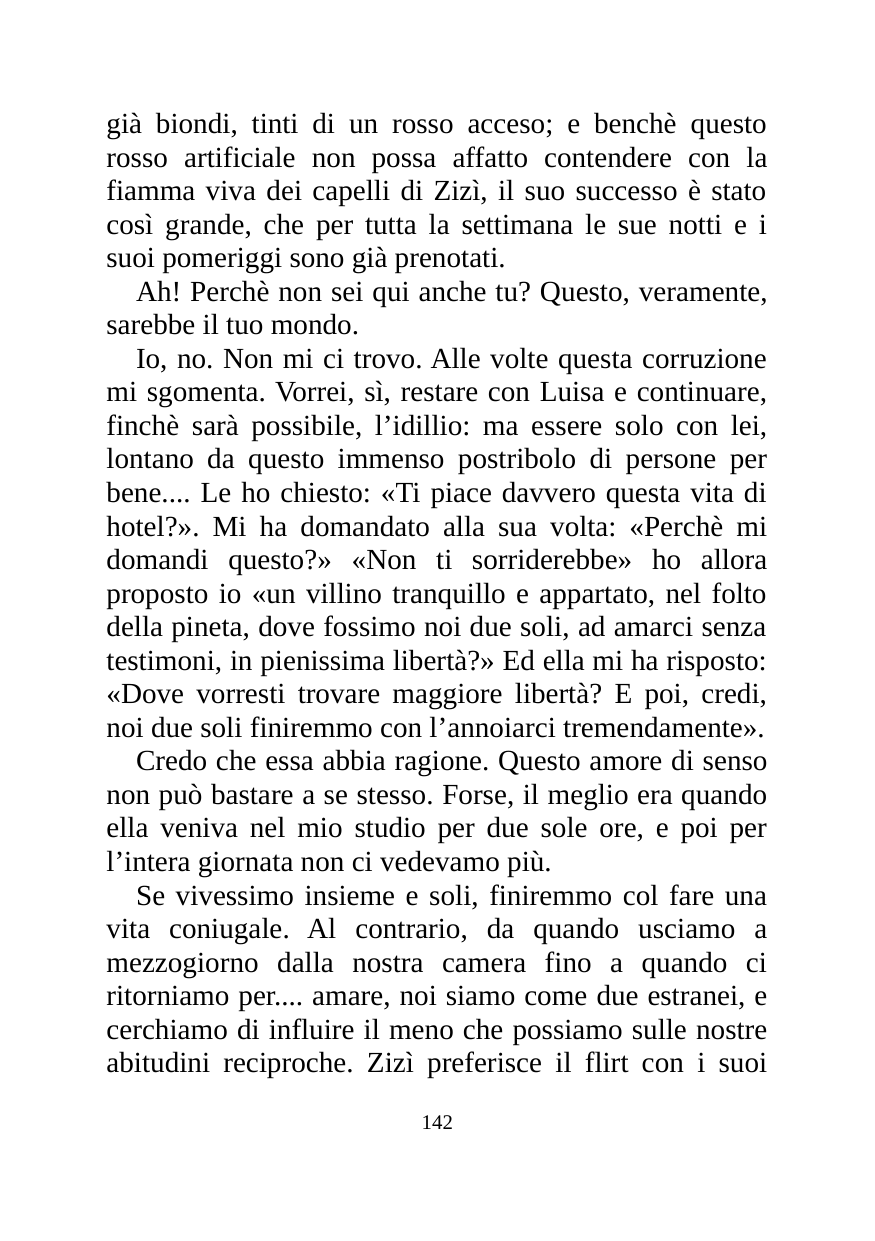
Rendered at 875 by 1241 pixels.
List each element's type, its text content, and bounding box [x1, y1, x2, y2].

text Se vivessimo insieme e soli, finiremmo col fare una vita coniugale. Al contrario, da quando usciamo a mezzogiorno dalla nostra camera fino a quando ci ritorniamo per.... amare, noi siamo come due estranei, e cerchiamo di influire il meno che possiamo sulle nostre abitudini reciproche. Zizì preferisce il flirt con i suoi [106, 878, 768, 1079]
text Ah! Perchè non sei qui anche tu? Questo, veramente, sarebbe il tuo mondo. [106, 274, 768, 341]
text già biondi, tinti di un rosso acceso; e benchè questo rosso artificiale non possa affatto contendere con la fiamma viva dei capelli di Zizì, il suo successo è stato così grande, che per tutta la settimana le sue notti e i suoi pomeriggi sono già prenotati. [106, 106, 768, 274]
text Io, no. Non mi ci trovo. Alle volte questa corruzione mi sgomenta. Vorrei, sì, restare con Luisa e continuare, finchè sarà possibile, l’idillio: ma essere solo con lei, lontano da questo immenso postribolo di persone per bene.... Le ho chiesto: «Ti piace davvero questa vita di hotel?». Mi ha domandato alla sua volta: «Perchè mi domandi questo?» «Non ti sorriderebbe» ho allora proposto io «un villino tranquillo e appartato, nel folto della pineta, dove fossimo noi due soli, ad amarci senza testimoni, in pienissima libertà?» Ed ella mi ha risposto: «Dove vorresti trovare maggiore libertà? E poi, credi, noi due soli finiremmo con l’annoiarci tremendamente». [106, 341, 768, 743]
text Credo che essa abbia ragione. Questo amore di senso non può bastare a se stesso. Forse, il meglio era quando ella veniva nel mio studio per due sole ore, e poi per l’intera giornata non ci vedevamo più. [106, 743, 768, 878]
